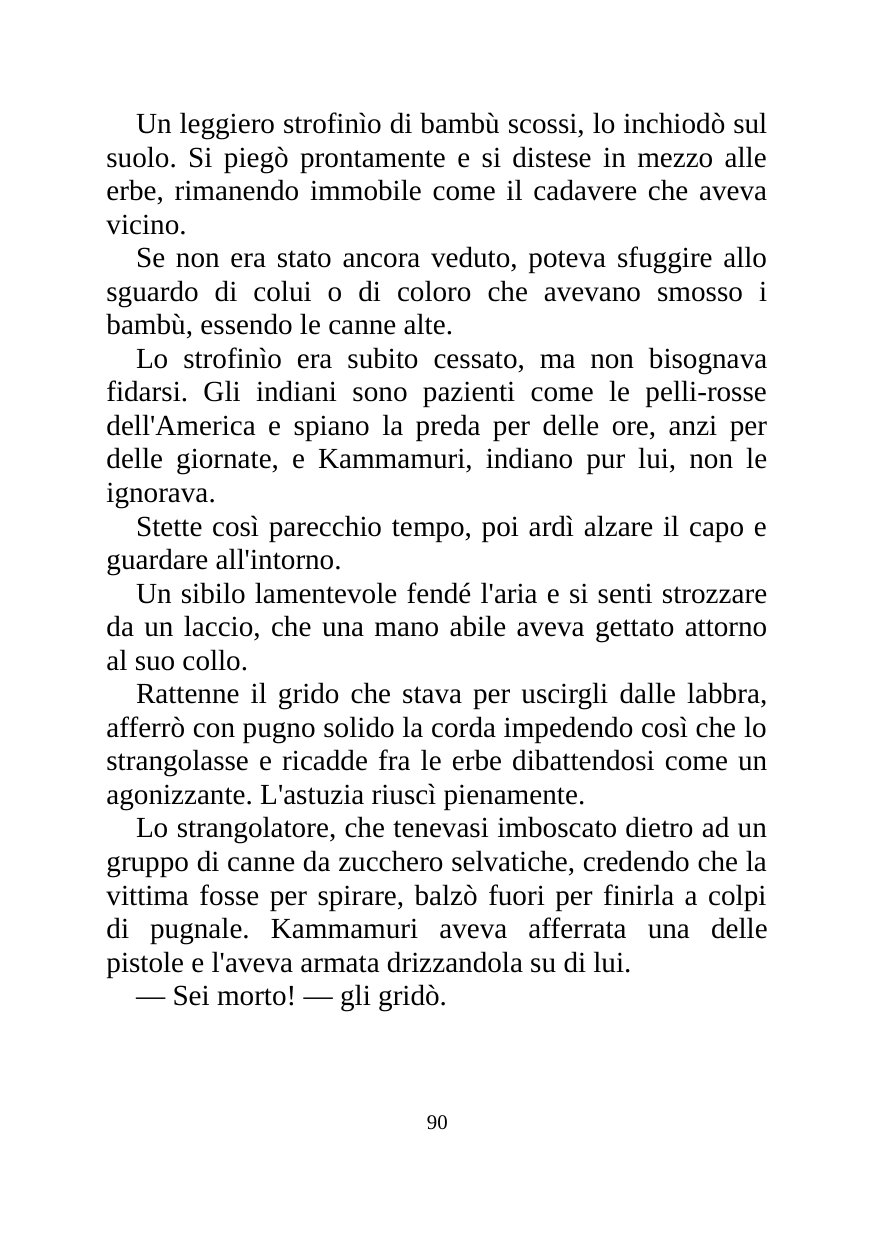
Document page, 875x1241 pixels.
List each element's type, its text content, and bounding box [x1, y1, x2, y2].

text — Sei morto! — gli gridò. [106, 978, 768, 1012]
text Rattenne il grido che stava per uscirgli dalle labbra, afferrò con pugno solido la corda impedendo così che lo strangolasse e ricadde fra le erbe dibattendosi come un agonizzante. L'astuzia riuscì pienamente. [106, 676, 768, 811]
text Un sibilo lamentevole fendé l'aria e si senti strozzare da un laccio, che una mano abile aveva gettato attorno al suo collo. [106, 576, 768, 676]
text Se non era stato ancora veduto, poteva sfuggire allo sguardo di colui o di coloro che avevano smosso i bambù, essendo le canne alte. [106, 240, 768, 341]
text Un leggiero strofinìo di bambù scossi, lo inchiodò sul suolo. Si piegò prontamente e si distese in mezzo alle erbe, rimanendo immobile come il cadavere che aveva vicino. [106, 106, 768, 240]
text Lo strofinìo era subito cessato, ma non bisognava fidarsi. Gli indiani sono pazienti come le pelli-rosse dell'America e spiano la preda per delle ore, anzi per delle giornate, e Kammamuri, indiano pur lui, non le ignorava. [106, 341, 768, 509]
text Stette così parecchio tempo, poi ardì alzare il capo e guardare all'intorno. [106, 509, 768, 576]
text Lo strangolatore, che tenevasi imboscato dietro ad un gruppo di canne da zucchero selvatiche, credendo che la vittima fosse per spirare, balzò fuori per finirla a colpi di pugnale. Kammamuri aveva afferrata una delle pistole e l'aveva armata drizzandola su di lui. [106, 811, 768, 978]
